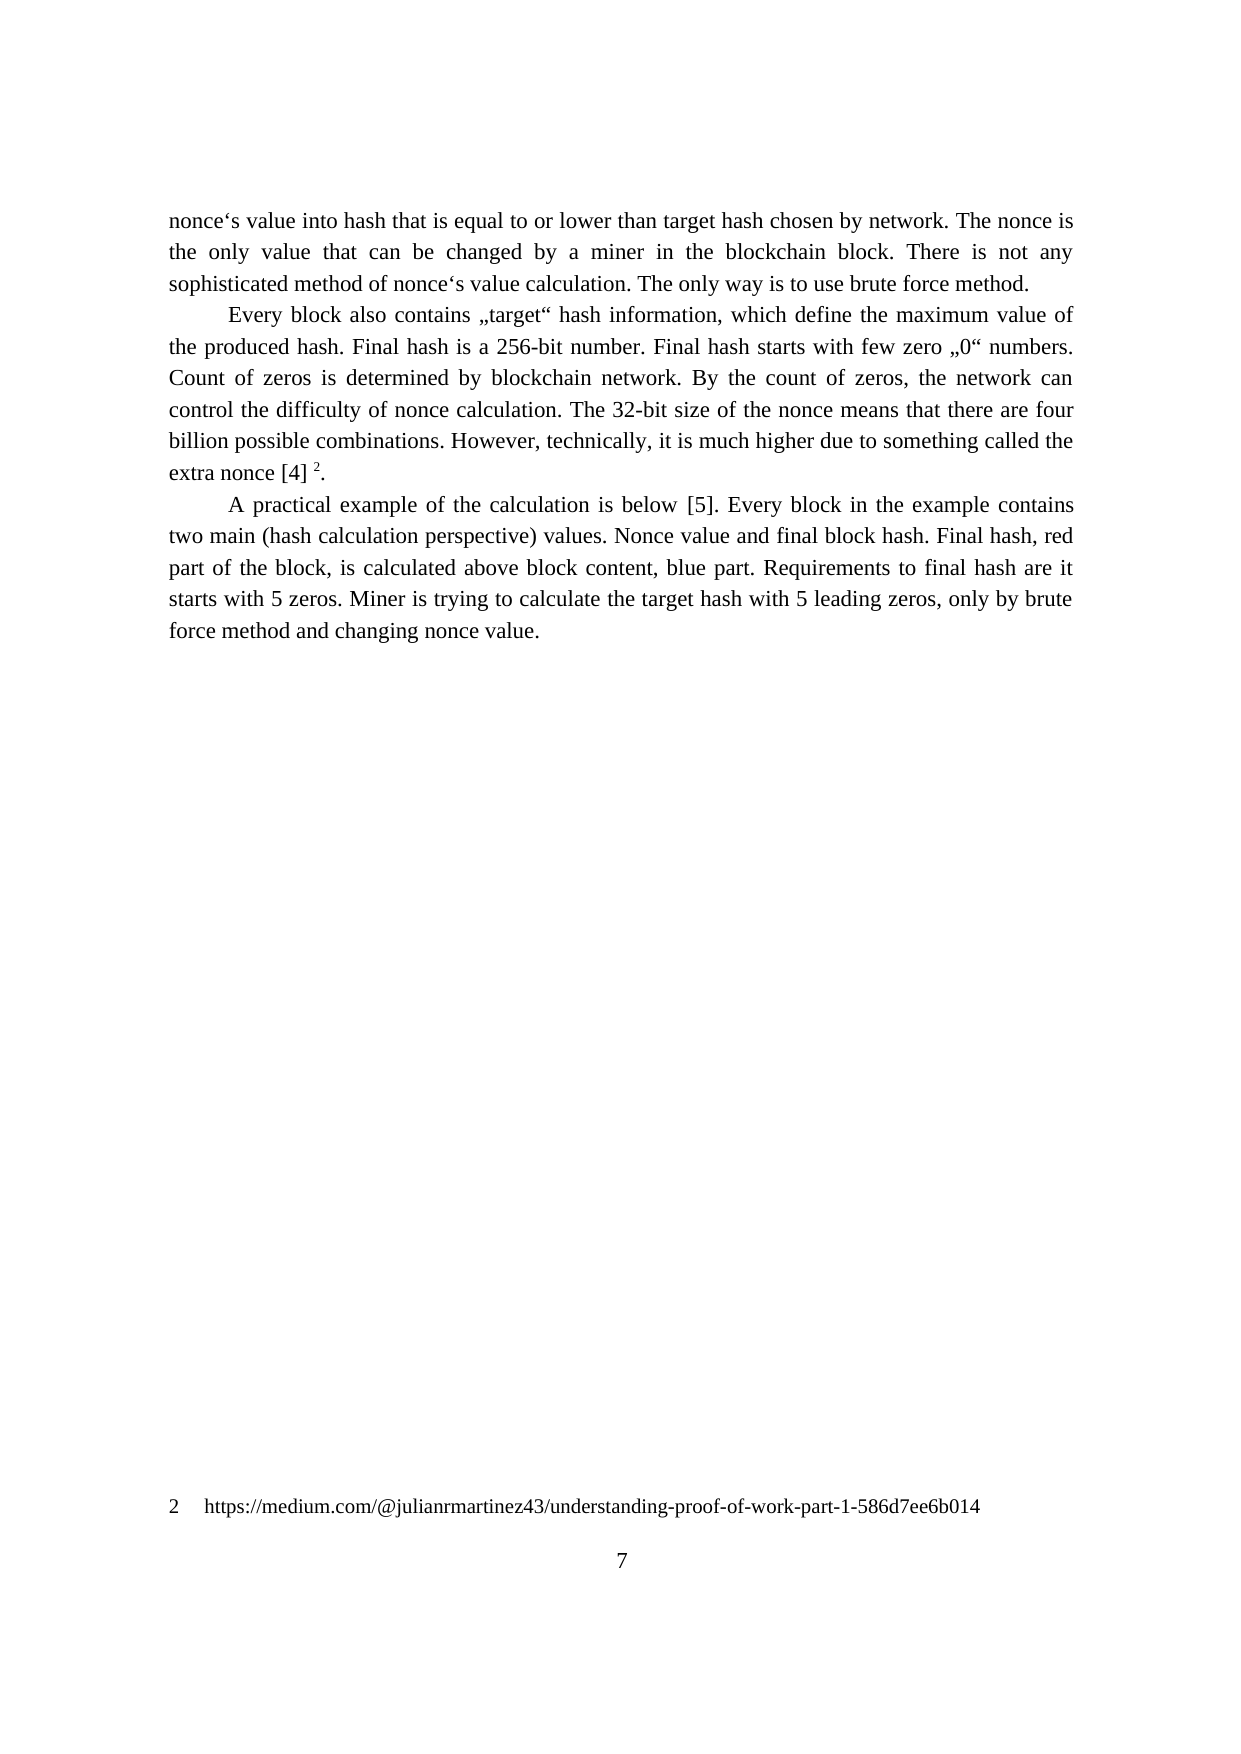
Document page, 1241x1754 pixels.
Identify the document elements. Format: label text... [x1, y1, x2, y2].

text A practical example of the calculation is below [5]. Every block in the example contains two main (hash calculation perspective) values. Nonce value and final block hash. Final hash, red part of the block, is calculated above block content, blue part. Requirements to final hash are it starts with 5 zeros. Miner is trying to calculate the target hash with 5 leading zeros, only by brute force method and changing nonce value. [169, 491, 1075, 643]
text https://medium.com/@julianrmartinez43/understanding-proof-of-work-part-1-586d7ee6b014 [169, 1494, 1075, 1518]
text Every block also contains „target“ hash information, which define the maximum value of the produced hash. Final hash is a 256-bit number. Final hash starts with few zero „0“ numbers. Count of zeros is determined by blockchain network. By the count of zeros, the network can control the difficulty of nonce calculation. The 32-bit size of the nonce means that there are four billion possible combinations. However, technically, it is much higher due to something called the extra nonce [4] . [169, 301, 1075, 486]
text nonce‘s value into hash that is equal to or lower than target hash chosen by network. The nonce is the only value that can be changed by a miner in the blockchain block. There is not any sophisticated method of nonce‘s value calculation. The only way is to use brute force method. [169, 207, 1075, 296]
